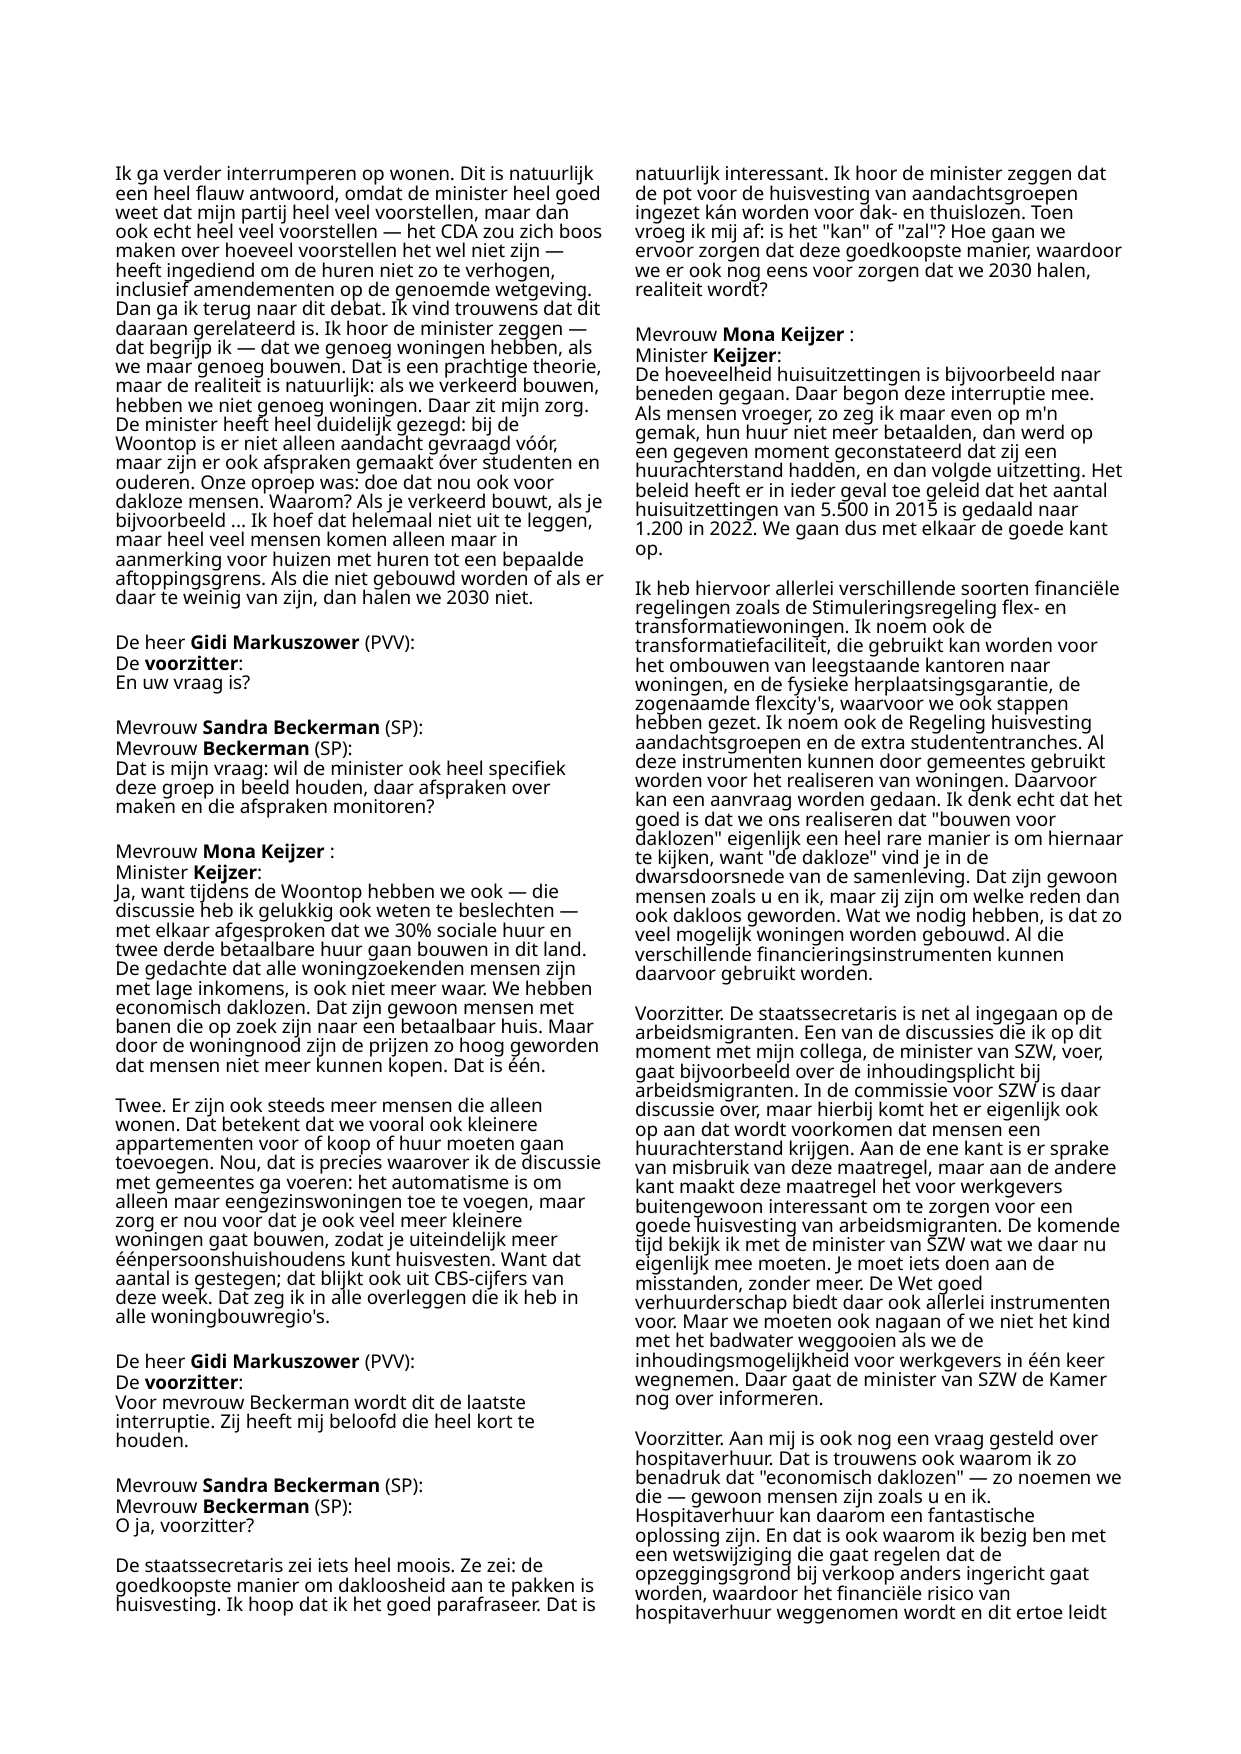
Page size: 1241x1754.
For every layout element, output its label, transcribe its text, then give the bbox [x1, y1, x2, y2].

text Mevrouw Mona Keijzer : [115, 838, 605, 864]
text Ik ga verder interrumperen op wonen. Dit is natuurlijk een heel flauw antwoord, omdat de minister heel goed weet dat mijn partij heel veel voorstellen, maar dan ook echt heel veel voorstellen — het CDA zou zich boos maken over hoeveel voorstellen het wel niet zijn — heeft ingediend om de huren niet zo te verhogen, inclusief amendementen op de genoemde wetgeving. Dan ga ik terug naar dit debat. Ik vind trouwens dat dit daaraan gerelateerd is. Ik hoor de minister zeggen — dat begrijp ik — dat we genoeg woningen hebben, als we maar genoeg bouwen. Dat is een prachtige theorie, maar de realiteit is natuurlijk: als we verkeerd bouwen, hebben we niet genoeg woningen. Daar zit mijn zorg. De minister heeft heel duidelijk gezegd: bij de Woontop is er niet alleen aandacht gevraagd vóór, maar zijn er ook afspraken gemaakt óver studenten en ouderen. Onze oproep was: doe dat nou ook voor dakloze mensen. Waarom? Als je verkeerd bouwt, als je bijvoorbeeld ... Ik hoef dat helemaal niet uit te leggen, maar heel veel mensen komen alleen maar in aanmerking voor huizen met huren tot een bepaalde aftoppingsgrens. Als die niet gebouwd worden of als er daar te weinig van zijn, dan halen we 2030 niet. [115, 165, 605, 608]
text En uw vraag is? [115, 674, 605, 694]
text Voor mevrouw Beckerman wordt dit de laatste interruptie. Zij heeft mij beloofd die heel kort te houden. [115, 1394, 605, 1451]
text De voorzitter: [115, 1374, 605, 1394]
text Voorzitter. De staatssecretaris is net al ingegaan op de arbeidsmigranten. Een van de discussies die ik op dit moment met mijn collega, de minister van SZW, voer, gaat bijvoorbeeld over de inhoudingsplicht bij arbeidsmigranten. In de commissie voor SZW is daar discussie over, maar hierbij komt het er eigenlijk ook op aan dat wordt voorkomen dat mensen een huurachterstand krijgen. Aan de ene kant is er sprake van misbruik van deze maatregel, maar aan de andere kant maakt deze maatregel het voor werkgevers buitengewoon interessant om te zorgen voor een goede huisvesting van arbeidsmigranten. De komende tijd bekijk ik met de minister van SZW wat we daar nu eigenlijk mee moeten. Je moet iets doen aan de misstanden, zonder meer. De Wet goed verhuurderschap biedt daar ook allerlei instrumenten voor. Maar we moeten ook nagaan of we niet het kind met het badwater weggooien als we de inhoudingsmogelijkheid voor werkgevers in één keer wegnemen. Daar gaat de minister van SZW de Kamer nog over informeren. [635, 1005, 1125, 1409]
text Voorzitter. Aan mij is ook nog een vraag gesteld over hospitaverhuur. Dat is trouwens ook waarom ik zo benadruk dat "economisch daklozen" — zo noemen we die — gewoon mensen zijn zoals u en ik. Hospitaverhuur kan daarom een fantastische oplossing zijn. En dat is ook waarom ik bezig ben met een wetswijziging die gaat regelen dat de opzeggingsgrond bij verkoop anders ingericht gaat worden, waardoor het financiële risico van hospitaverhuur weggenomen wordt en dit ertoe leidt [635, 1430, 1125, 1623]
text Mevrouw Beckerman (SP): [115, 1498, 605, 1517]
text Mevrouw Mona Keijzer : [635, 321, 1125, 347]
text De voorzitter: [115, 655, 605, 674]
text Ik heb hiervoor allerlei verschillende soorten financiële regelingen zoals de Stimuleringsregeling flex- en transformatiewoningen. Ik noem ook de transformatiefaciliteit, die gebruikt kan worden voor het ombouwen van leegstaande kantoren naar woningen, en de fysieke herplaatsingsgarantie, de zogenaamde flexcity's, waarvoor we ook stappen hebben gezet. Ik noem ook de Regeling huisvesting aandachtsgroepen en de extra studententranches. Al deze instrumenten kunnen door gemeentes gebruikt worden voor het realiseren van woningen. Daarvoor kan een aanvraag worden gedaan. Ik denk echt dat het goed is dat we ons realiseren dat "bouwen voor daklozen" eigenlijk een heel rare manier is om hiernaar te kijken, want "de dakloze" vind je in de dwarsdoorsnede van de samenleving. Dat zijn gewoon mensen zoals u en ik, maar zij zijn om welke reden dan ook dakloos geworden. Wat we nodig hebben, is dat zo veel mogelijk woningen worden gebouwd. Al die verschillende financieringsinstrumenten kunnen daarvoor gebruikt worden. [635, 579, 1125, 984]
text Ja, want tijdens de Woontop hebben we ook — die discussie heb ik gelukkig ook weten te beslechten — met elkaar afgesproken dat we 30% sociale huur en twee derde betaalbare huur gaan bouwen in dit land. De gedachte dat alle woningzoekenden mensen zijn met lage inkomens, is ook niet meer waar. We hebben economisch daklozen. Dat zijn gewoon mensen met banen die op zoek zijn naar een betaalbaar huis. Maar door de woningnood zijn de prijzen zo hoog geworden dat mensen niet meer kunnen kopen. Dat is één. [115, 883, 605, 1076]
text Dat is mijn vraag: wil de minister ook heel specifiek deze groep in beeld houden, daar afspraken over maken en die afspraken monitoren? [115, 759, 605, 817]
text Mevrouw Sandra Beckerman (SP): [115, 1472, 605, 1498]
text Mevrouw Sandra Beckerman (SP): [115, 714, 605, 740]
text De staatssecretaris zei iets heel moois. Ze zei: de goedkoopste manier om dakloosheid aan te pakken is huisvesting. Ik hoop dat ik het goed parafraseer. Dat is [115, 1557, 605, 1615]
text Twee. Er zijn ook steeds meer mensen die alleen wonen. Dat betekent dat we vooral ook kleinere appartementen voor of koop of huur moeten gaan toevoegen. Nou, dat is precies waarover ik de discussie met gemeentes ga voeren: het automatisme is om alleen maar eengezinswoningen toe te voegen, maar zorg er nou voor dat je ook veel meer kleinere woningen gaat bouwen, zodat je uiteindelijk meer éénpersoonshuishoudens kunt huisvesten. Want dat aantal is gestegen; dat blijkt ook uit CBS-cijfers van deze week. Dat zeg ik in alle overleggen die ik heb in alle woningbouwregio's. [115, 1097, 605, 1328]
text De hoeveelheid huisuitzettingen is bijvoorbeeld naar beneden gegaan. Daar begon deze interruptie mee. Als mensen vroeger, zo zeg ik maar even op m'n gemak, hun huur niet meer betaalden, dan werd op een gegeven moment geconstateerd dat zij een huurachterstand hadden, en dan volgde uitzetting. Het beleid heeft er in ieder geval toe geleid dat het aantal huisuitzettingen van 5.500 in 2015 is gedaald naar 1.200 in 2022. We gaan dus met elkaar de goede kant op. [635, 366, 1125, 559]
text De heer Gidi Markuszower (PVV): [115, 1349, 605, 1374]
text Minister Keijzer: [115, 864, 605, 883]
text De heer Gidi Markuszower (PVV): [115, 629, 605, 655]
text Minister Keijzer: [635, 347, 1125, 366]
text Mevrouw Beckerman (SP): [115, 740, 605, 759]
text O ja, voorzitter? [115, 1517, 605, 1537]
text natuurlijk interessant. Ik hoor de minister zeggen dat de pot voor de huisvesting van aandachtsgroepen ingezet kán worden voor dak- en thuislozen. Toen vroeg ik mij af: is het "kan" of "zal"? Hoe gaan we ervoor zorgen dat deze goedkoopste manier, waardoor we er ook nog eens voor zorgen dat we 2030 halen, realiteit wordt? [635, 165, 1125, 300]
